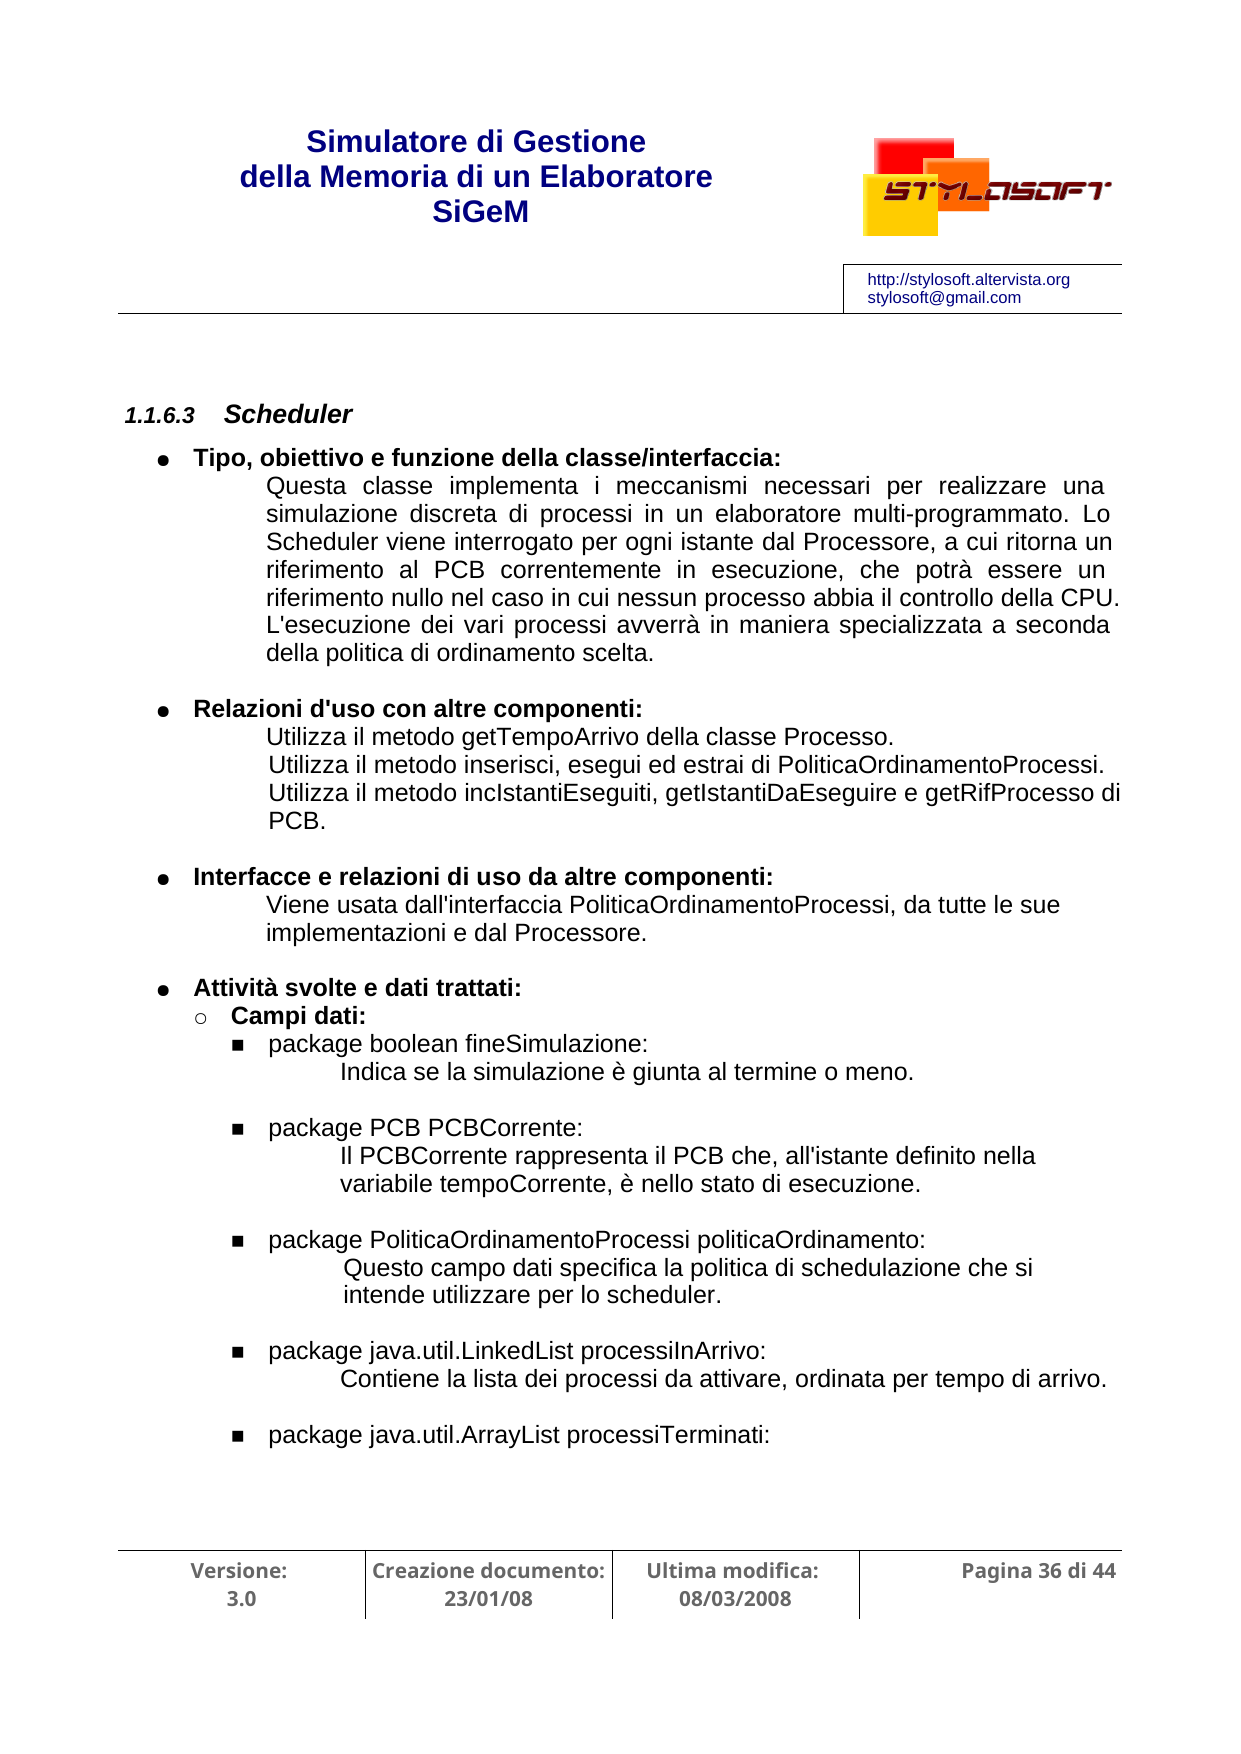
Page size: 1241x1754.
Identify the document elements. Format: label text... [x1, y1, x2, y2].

list Tipo, obiettivo e funzione della classe/interfaccia: [156, 444, 1122, 472]
text Contiene la lista dei processi da attivare, ordinata per tempo di arrivo. [118, 1365, 1122, 1393]
subtitle Scheduler [118, 399, 1122, 429]
list package boolean fineSimulazione: [231, 1030, 1122, 1058]
list Utilizza il metodo incIstantiEseguiti, getIstantiDaEseguire e getRifProcesso di PCB. [231, 779, 1122, 834]
text Il PCBCorrente rappresenta il PCB che, all'istante definito nella variabile tempoCorrente, è nello stato di esecuzione. [118, 1142, 1122, 1197]
list Questo campo dati specifica la politica di schedulazione che si intende utilizzare per lo scheduler. [306, 1253, 1122, 1309]
list Interfacce e relazioni di uso da altre componenti: [156, 862, 1122, 890]
list package PCB PCBCorrente: [231, 1114, 1122, 1142]
list Utilizza il metodo inserisci, esegui ed estrai di PoliticaOrdinamentoProcessi. [231, 751, 1122, 779]
list Viene usata dall'interfaccia PoliticaOrdinamentoProcessi, da tutte le sue implementazioni e dal Processore. [156, 890, 1122, 946]
text Indica se la simulazione è giunta al termine o meno. [118, 1058, 1122, 1086]
list Questa classe implementa i meccanismi necessari per realizzare una simulazione discreta di processi in un elaboratore multi-programmato. Lo Scheduler viene interrogato per ogni istante dal Processore, a cui ritorna un riferimento al PCB correntemente in esecuzione, che potrà essere un riferimento nullo nel caso in cui nessun processo abbia il controllo della CPU. L'esecuzione dei vari processi avverrà in maniera specializzata a seconda della politica di ordinamento scelta. [156, 472, 1122, 667]
list Relazioni d'uso con altre componenti: [156, 695, 1122, 723]
list Attività svolte e dati trattati: [156, 974, 1122, 1002]
picture [848, 123, 1117, 247]
list package PoliticaOrdinamentoProcessi politicaOrdinamento: [231, 1225, 1122, 1253]
list package java.util.ArrayList processiTerminati: [231, 1421, 1122, 1449]
list Campi dati: [193, 1002, 1122, 1030]
list Utilizza il metodo getTempoArrivo della classe Processo. [156, 723, 1122, 751]
list package java.util.LinkedList processiInArrivo: [231, 1337, 1122, 1365]
